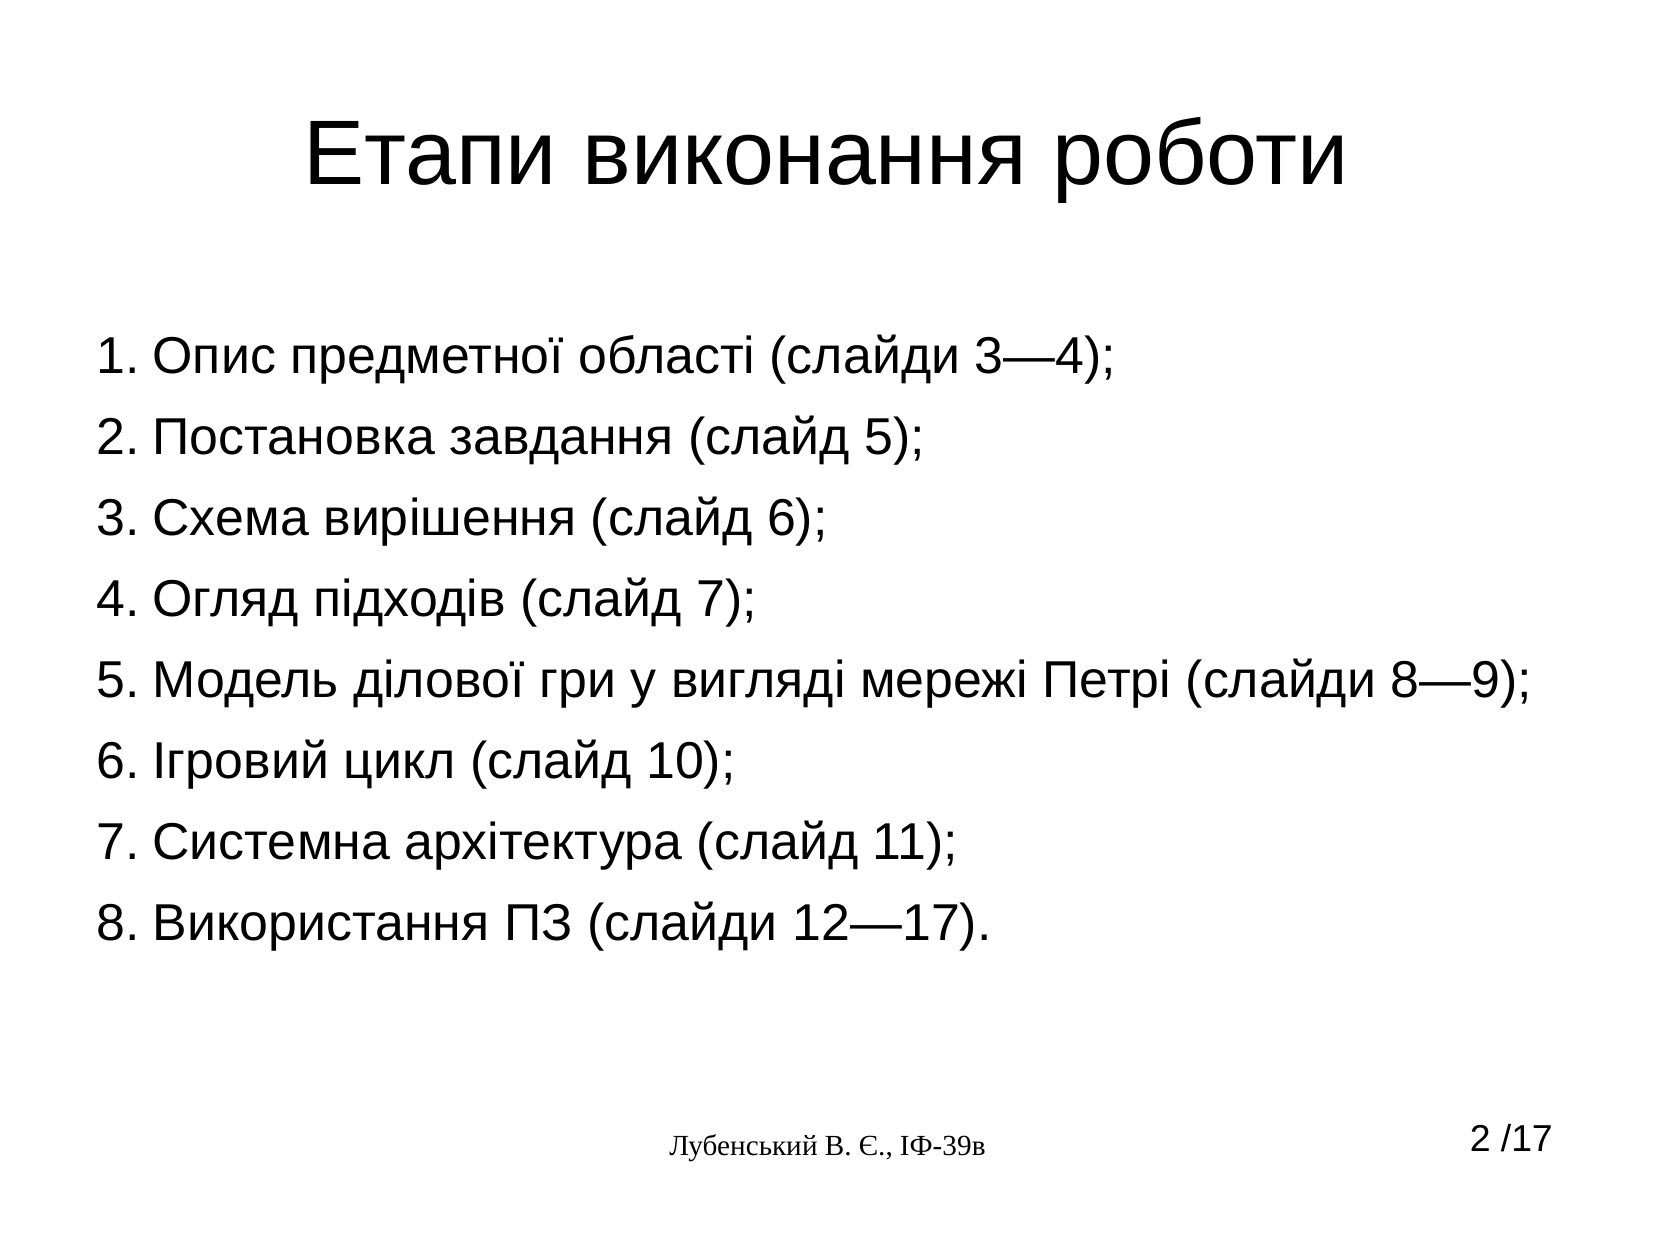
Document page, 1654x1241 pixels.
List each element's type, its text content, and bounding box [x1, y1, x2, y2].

title Етапи виконання роботи [82, 49, 1571, 257]
text_box <number> / [1455, 1110, 1496, 1180]
list Опис предметної області (слайди 3—4); Постановка завдання (слайд 5); Схема вирішення (слайд 6); Огляд підходів (слайд 7); Модель ділової гри у вигляді мережі Петрі (слайди 8—9); Ігровий цикл (слайд 10); Системна архітектура (слайд 11); Використання ПЗ (слайди 12—17). [82, 326, 1538, 974]
text_box 17 [1496, 1110, 1654, 1180]
